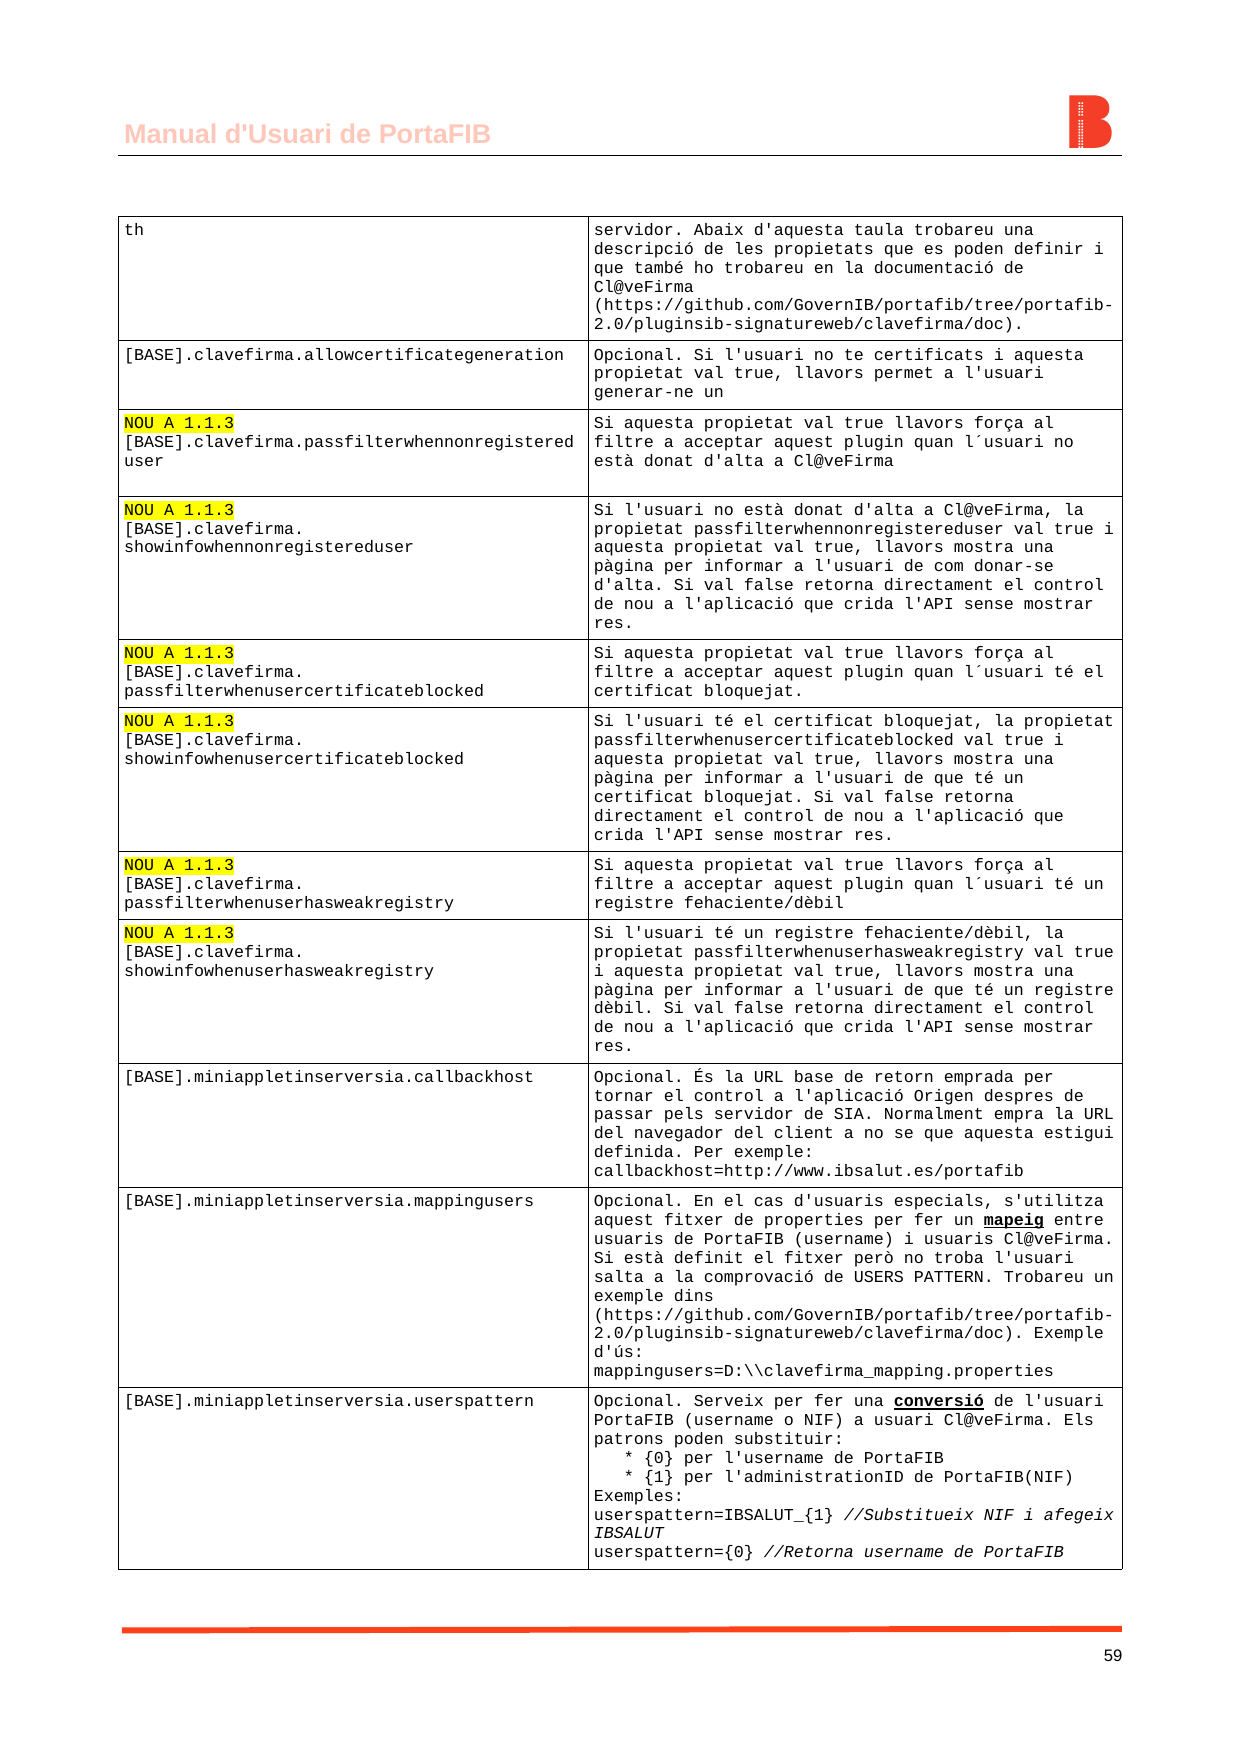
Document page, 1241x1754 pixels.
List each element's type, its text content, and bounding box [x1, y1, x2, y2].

table_cell Si aquesta propietat val true llavors força al filtre a acceptar aquest plugin quan l´usuari no està donat d'alta a Cl@veFirma [589, 410, 1122, 496]
table_cell Opcional. Si l'usuari no te certificats i aquesta propietat val true, llavors permet a l'usuari generar-ne un [589, 341, 1122, 408]
table_cell servidor. Abaix d'aquesta taula trobareu una descripció de les propietats que es poden definir i que també ho trobareu en la documentació de Cl@veFirma (https://github.com/GovernIB/portafib/tree/portafib-2.0/pluginsib-signatureweb/clavefirma/doc). [589, 217, 1122, 340]
table_cell [BASE].miniappletinserversia.callbackhost [119, 1064, 588, 1187]
table_cell NOU A 1.1.3 [BASE].clavefirma. showinfowhenusercertificateblocked [119, 708, 588, 851]
table_cell Si l'usuari té el certificat bloquejat, la propietat passfilterwhenusercertificateblocked val true i aquesta propietat val true, llavors mostra una pàgina per informar a l'usuari de que té un certificat bloquejat. Si val false retorna directament el control de nou a l'aplicació que crida l'API sense mostrar res. [589, 708, 1122, 851]
table_cell NOU A 1.1.3 [BASE].clavefirma. showinfowhennonregistereduser [119, 497, 588, 639]
table_cell [BASE].clavefirma.allowcertificategeneration [119, 341, 588, 408]
table_cell NOU A 1.1.3 [BASE].clavefirma. showinfowhenuserhasweakregistry [119, 920, 588, 1062]
table_cell Opcional. Serveix per fer una conversió de l'usuari PortaFIB (username o NIF) a usuari Cl@veFirma. Els patrons poden substituir: * {0} per l'username de PortaFIB * {1} per l'administrationID de PortaFIB(NIF) Exemples: userspattern=IBSALUT_{1} //Substitueix NIF i afegeix IBSALUT userspattern={0} //Retorna username de PortaFIB [589, 1388, 1122, 1568]
table_cell [BASE].miniappletinserversia.userspattern [119, 1388, 588, 1568]
table_cell NOU A 1.1.3 [BASE].clavefirma. passfilterwhenusercertificateblocked [119, 640, 588, 707]
table_cell NOU A 1.1.3 [BASE].clavefirma. passfilterwhenuserhasweakregistry [119, 852, 588, 919]
picture [1063, 94, 1117, 150]
table_cell NOU A 1.1.3 [BASE].clavefirma.passfilterwhennonregistereduser [119, 410, 588, 496]
table_cell Si l'usuari té un registre fehaciente/dèbil, la propietat passfilterwhenuserhasweakregistry val true i aquesta propietat val true, llavors mostra una pàgina per informar a l'usuari de que té un registre dèbil. Si val false retorna directament el control de nou a l'aplicació que crida l'API sense mostrar res. [589, 920, 1122, 1062]
table_cell Opcional. En el cas d'usuaris especials, s'utilitza aquest fitxer de properties per fer un mapeig entre usuaris de PortaFIB (username) i usuaris Cl@veFirma. Si està definit el fitxer però no troba l'usuari salta a la comprovació de USERS PATTERN. Trobareu un exemple dins (https://github.com/GovernIB/portafib/tree/portafib-2.0/pluginsib-signatureweb/clavefirma/doc). Exemple d'ús: mappingusers=D:\\clavefirma_mapping.properties [589, 1188, 1122, 1387]
table_cell [BASE].miniappletinserversia.mappingusers [119, 1188, 588, 1387]
table_cell th [119, 217, 588, 340]
table_cell Si l'usuari no està donat d'alta a Cl@veFirma, la propietat passfilterwhennonregistereduser val true i aquesta propietat val true, llavors mostra una pàgina per informar a l'usuari de com donar-se d'alta. Si val false retorna directament el control de nou a l'aplicació que crida l'API sense mostrar res. [589, 497, 1122, 639]
table_cell Opcional. És la URL base de retorn emprada per tornar el control a l'aplicació Origen despres de passar pels servidor de SIA. Normalment empra la URL del navegador del client a no se que aquesta estigui definida. Per exemple: callbackhost=http://www.ibsalut.es/portafib [589, 1064, 1122, 1187]
table_cell Si aquesta propietat val true llavors força al filtre a acceptar aquest plugin quan l´usuari té el certificat bloquejat. [589, 640, 1122, 707]
table_cell Si aquesta propietat val true llavors força al filtre a acceptar aquest plugin quan l´usuari té un registre fehaciente/dèbil [589, 852, 1122, 919]
